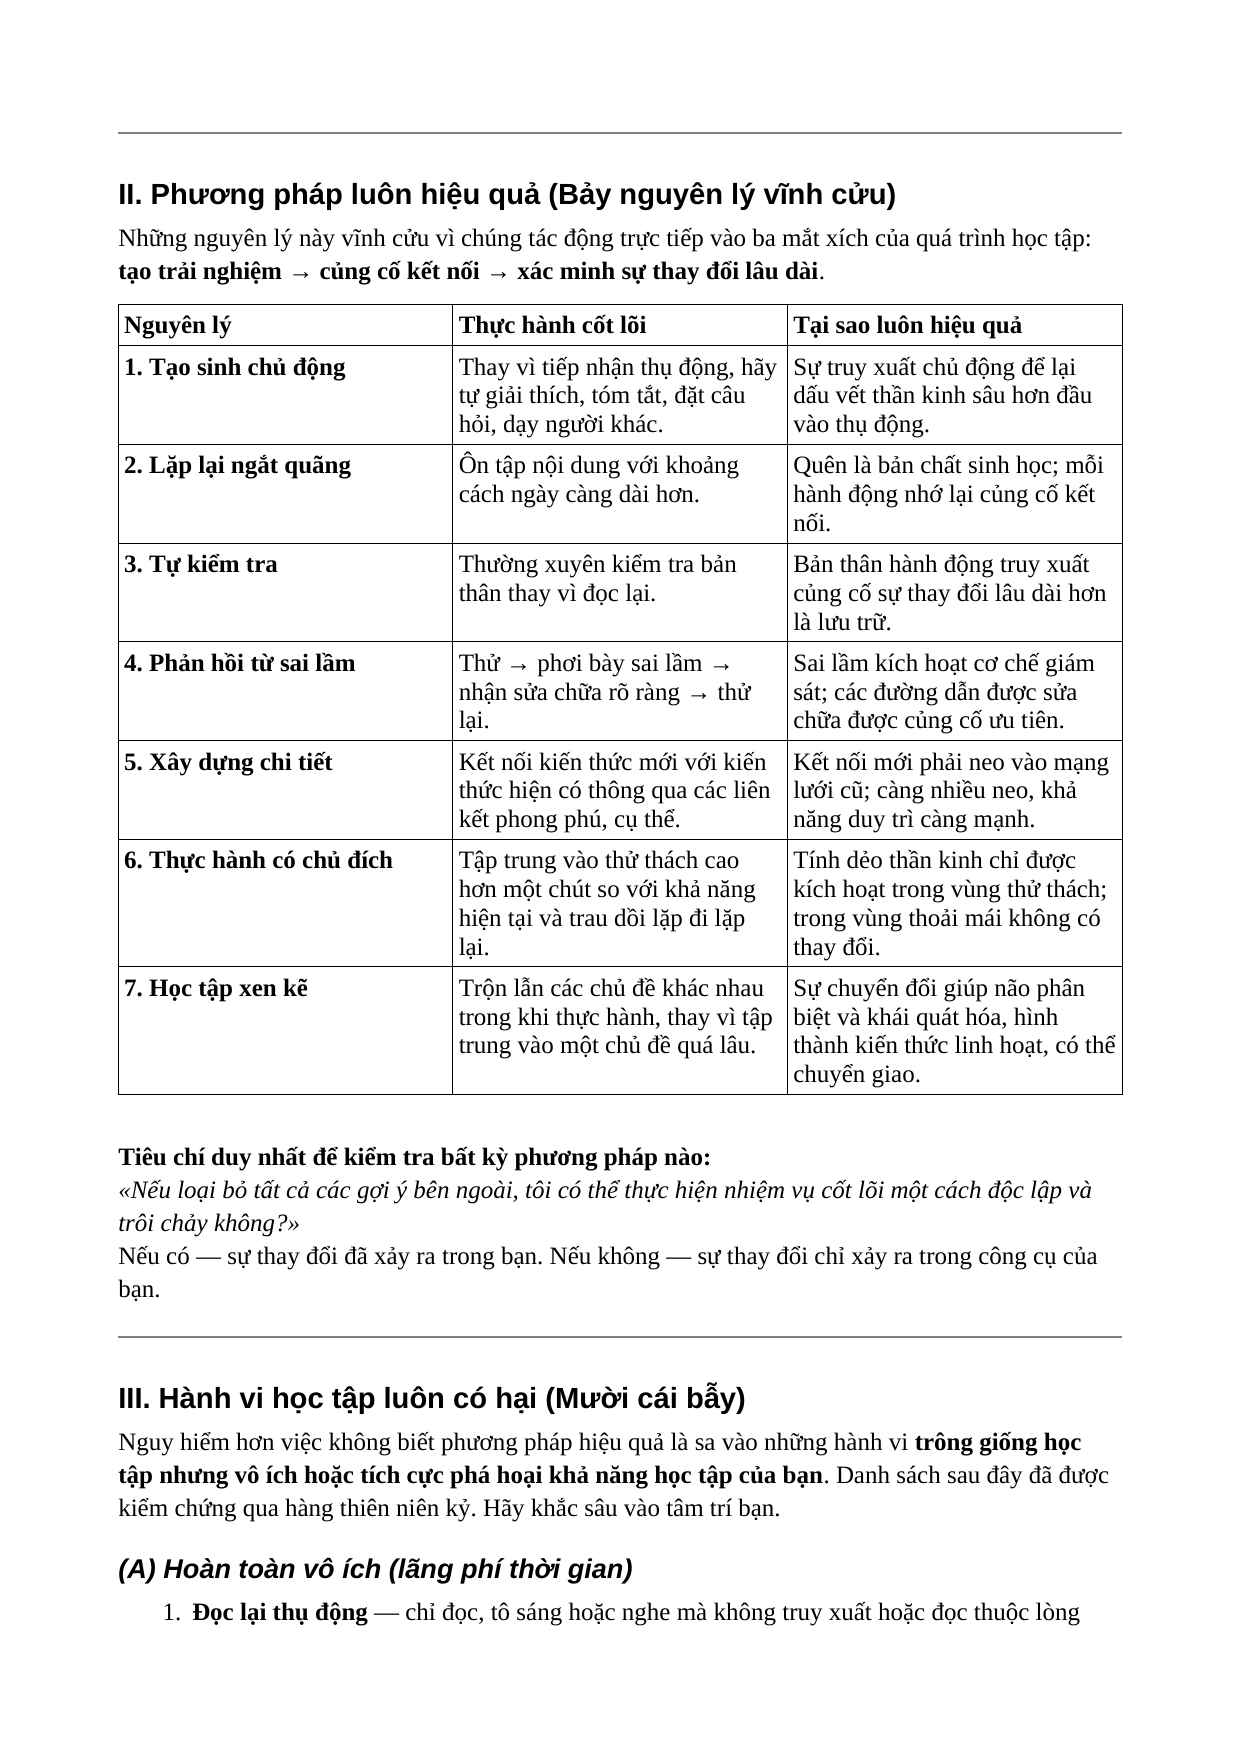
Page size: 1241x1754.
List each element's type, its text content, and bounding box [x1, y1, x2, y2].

table_cell 6. Thực hành có chủ đích [119, 840, 452, 966]
table_cell Tập trung vào thử thách cao hơn một chút so với khả năng hiện tại và trau dồi lặp đi lặp lại. [453, 840, 787, 966]
table_cell Ôn tập nội dung với khoảng cách ngày càng dài hơn. [453, 445, 787, 542]
subtitle II. Phương pháp luôn hiệu quả (Bảy nguyên lý vĩnh cửu) [118, 177, 1122, 211]
table_cell Tính dẻo thần kinh chỉ được kích hoạt trong vùng thử thách; trong vùng thoải mái không có thay đổi. [788, 840, 1122, 966]
table_header Thực hành cốt lõi [453, 305, 787, 345]
table_cell Sự chuyển đổi giúp não phân biệt và khái quát hóa, hình thành kiến thức linh hoạt, có thể chuyển giao. [788, 967, 1122, 1094]
table_cell Trộn lẫn các chủ đề khác nhau trong khi thực hành, thay vì tập trung vào một chủ đề quá lâu. [453, 967, 787, 1094]
subtitle III. Hành vi học tập luôn có hại (Mười cái bẫy) [118, 1381, 1122, 1414]
text Nguy hiểm hơn việc không biết phương pháp hiệu quả là sa vào những hành vi trông giống học tập nhưng vô ích hoặc tích cực phá hoại khả năng học tập của bạn. Danh sách sau đây đã được kiểm chứng qua hàng thiên niên kỷ. Hãy khắc sâu vào tâm trí bạn. [118, 1427, 1122, 1522]
table_cell 7. Học tập xen kẽ [119, 967, 452, 1094]
table_cell Quên là bản chất sinh học; mỗi hành động nhớ lại củng cố kết nối. [788, 445, 1122, 542]
table_cell Kết nối mới phải neo vào mạng lưới cũ; càng nhiều neo, khả năng duy trì càng mạnh. [788, 741, 1122, 839]
table_header Nguyên lý [119, 305, 452, 345]
table_cell 1. Tạo sinh chủ động [119, 346, 452, 444]
table_cell Sự truy xuất chủ động để lại dấu vết thần kinh sâu hơn đầu vào thụ động. [788, 346, 1122, 444]
table_cell Bản thân hành động truy xuất củng cố sự thay đổi lâu dài hơn là lưu trữ. [788, 544, 1122, 641]
table_header Tại sao luôn hiệu quả [788, 305, 1122, 345]
table_cell 2. Lặp lại ngắt quãng [119, 445, 452, 542]
table_cell Thường xuyên kiểm tra bản thân thay vì đọc lại. [453, 544, 787, 641]
table_cell Sai lầm kích hoạt cơ chế giám sát; các đường dẫn được sửa chữa được củng cố ưu tiên. [788, 642, 1122, 740]
text Tiêu chí duy nhất để kiểm tra bất kỳ phương pháp nào: «Nếu loại bỏ tất cả các gợi ý bên ngoài, tôi có thể thực hiện nhiệm vụ cốt lõi một cách độc lập và trôi chảy không?» Nếu có — sự thay đổi đã xảy ra trong bạn. Nếu không — sự thay đổi chỉ xảy ra trong công cụ của bạn. [118, 1142, 1122, 1303]
table_cell 3. Tự kiểm tra [119, 544, 452, 641]
table_cell 5. Xây dựng chi tiết [119, 741, 452, 839]
table_cell Thay vì tiếp nhận thụ động, hãy tự giải thích, tóm tắt, đặt câu hỏi, dạy người khác. [453, 346, 787, 444]
text Những nguyên lý này vĩnh cửu vì chúng tác động trực tiếp vào ba mắt xích của quá trình học tập: tạo trải nghiệm → củng cố kết nối → xác minh sự thay đổi lâu dài. [118, 223, 1122, 285]
table_cell Kết nối kiến thức mới với kiến thức hiện có thông qua các liên kết phong phú, cụ thể. [453, 741, 787, 839]
table_cell 4. Phản hồi từ sai lầm [119, 642, 452, 740]
table_cell Thử → phơi bày sai lầm → nhận sửa chữa rõ ràng → thử lại. [453, 642, 787, 740]
list Đọc lại thụ động — chỉ đọc, tô sáng hoặc nghe mà không truy xuất hoặc đọc thuộc lòng [162, 1597, 1122, 1626]
subtitle (A) Hoàn toàn vô ích (lãng phí thời gian) [118, 1553, 1122, 1584]
